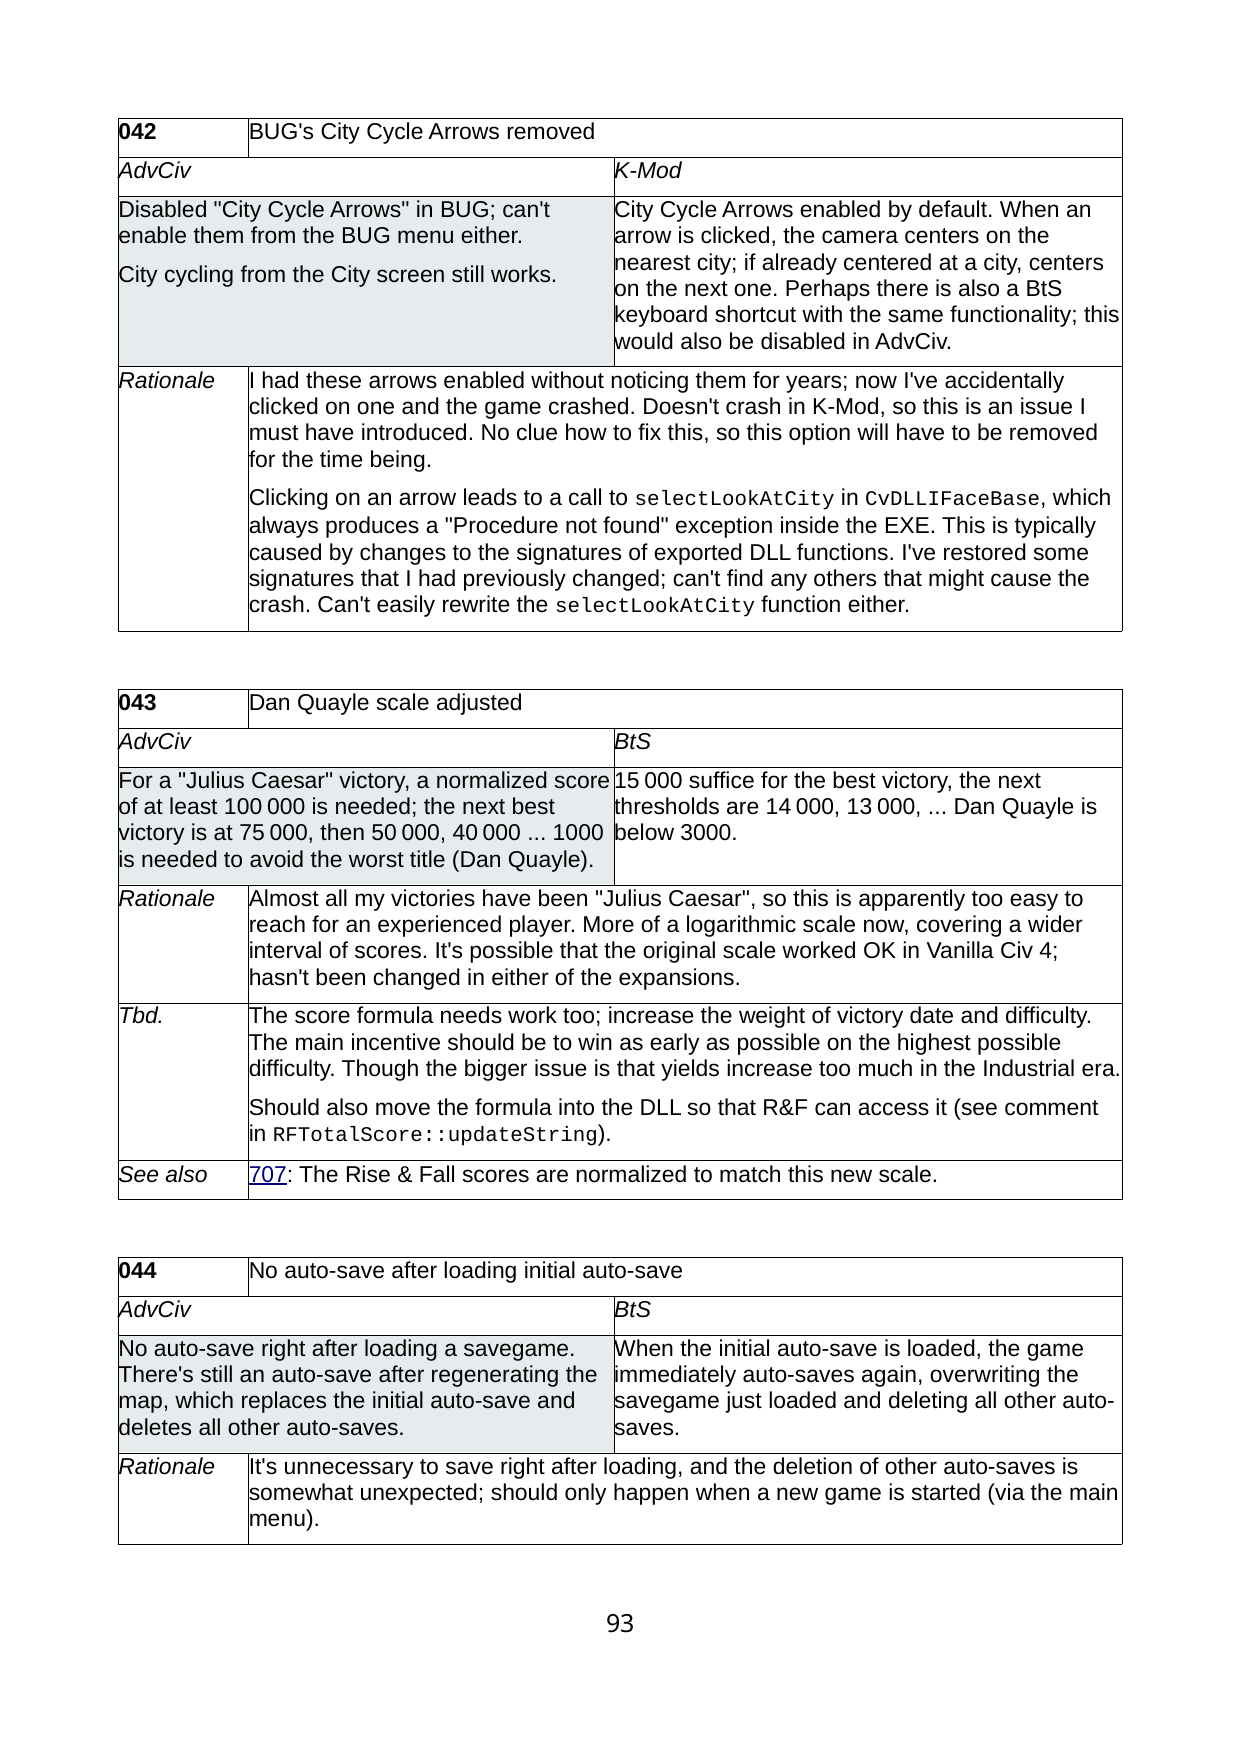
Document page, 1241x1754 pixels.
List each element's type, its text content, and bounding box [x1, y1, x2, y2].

table_cell The score formula needs work too; increase the weight of victory date and difficulty. The main incentive should be to win as early as possible on the highest possible difficulty. Though the bigger issue is that yields increase too much in the Industrial era. Should also move the formula into the DLL so that R&F can access it (see comment in RFTotalScore::updateString). [249, 1004, 1122, 1160]
table_cell When the initial auto-save is loaded, the game immediately auto-saves again, overwriting the savegame just loaded and deleting all other auto-saves. [615, 1336, 1122, 1452]
table_cell 707: The Rise & Fall scores are normalized to match this new scale. [249, 1161, 1122, 1199]
table_cell Rationale [119, 886, 248, 1002]
table_cell It's unnecessary to save right after loading, and the deletion of other auto-saves is somewhat unexpected; should only happen when a new game is started (via the main menu). [249, 1454, 1122, 1544]
table_cell Disabled "City Cycle Arrows" in BUG; can't enable them from the BUG menu either. City cycling from the City screen still works. [119, 197, 614, 366]
table_cell AdvCiv [119, 729, 614, 767]
table_cell 15 000 suffice for the best victory, the next thresholds are 14 000, 13 000, ... Dan Quayle is below 3000. [615, 768, 1122, 884]
table_cell AdvCiv [119, 1297, 614, 1334]
table_cell Tbd. [119, 1004, 248, 1160]
table_cell Almost all my victories have been "Julius Caesar", so this is apparently too easy to reach for an experienced player. More of a logarithmic scale now, covering a wider interval of scores. It's possible that the original scale worked OK in Vanilla Civ 4; hasn't been changed in either of the expansions. [249, 886, 1122, 1002]
table_header 042 [119, 119, 248, 157]
table_cell City Cycle Arrows enabled by default. When an arrow is clicked, the camera centers on the nearest city; if already centered at a city, centers on the next one. Perhaps there is also a BtS keyboard shortcut with the same functionality; this would also be disabled in AdvCiv. [615, 197, 1122, 366]
table_cell BtS [615, 1297, 1122, 1334]
table_cell BtS [615, 729, 1122, 767]
table_cell K-Mod [615, 158, 1122, 196]
table_header Dan Quayle scale adjusted [249, 690, 1122, 728]
table_header BUG's City Cycle Arrows removed [249, 119, 1122, 157]
table_cell Rationale [119, 1454, 248, 1544]
table_cell AdvCiv [119, 158, 614, 196]
table_cell See also [119, 1161, 248, 1199]
table_cell No auto-save right after loading a savegame. There's still an auto-save after regenerating the map, which replaces the initial auto-save and deletes all other auto-saves. [119, 1336, 614, 1452]
table_cell For a "Julius Caesar" victory, a normalized score of at least 100 000 is needed; the next best victory is at 75 000, then 50 000, 40 000 ... 1000 is needed to avoid the worst title (Dan Quayle). [119, 768, 614, 884]
table_header 043 [119, 690, 248, 728]
table_header No auto-save after loading initial auto-save [249, 1258, 1122, 1296]
table_header 044 [119, 1258, 248, 1296]
table_cell Rationale [119, 367, 248, 631]
table_cell I had these arrows enabled without noticing them for years; now I've accidentally clicked on one and the game crashed. Doesn't crash in K-Mod, so this is an issue I must have introduced. No clue how to fix this, so this option will have to be removed for the time being. Clicking on an arrow leads to a call to selectLookAtCity in CvDLLIFaceBase, which always produces a "Procedure not found" exception inside the EXE. This is typically caused by changes to the signatures of exported DLL functions. I've restored some signatures that I had previously changed; can't find any others that might cause the crash. Can't easily rewrite the selectLookAtCity function either. [249, 367, 1122, 631]
